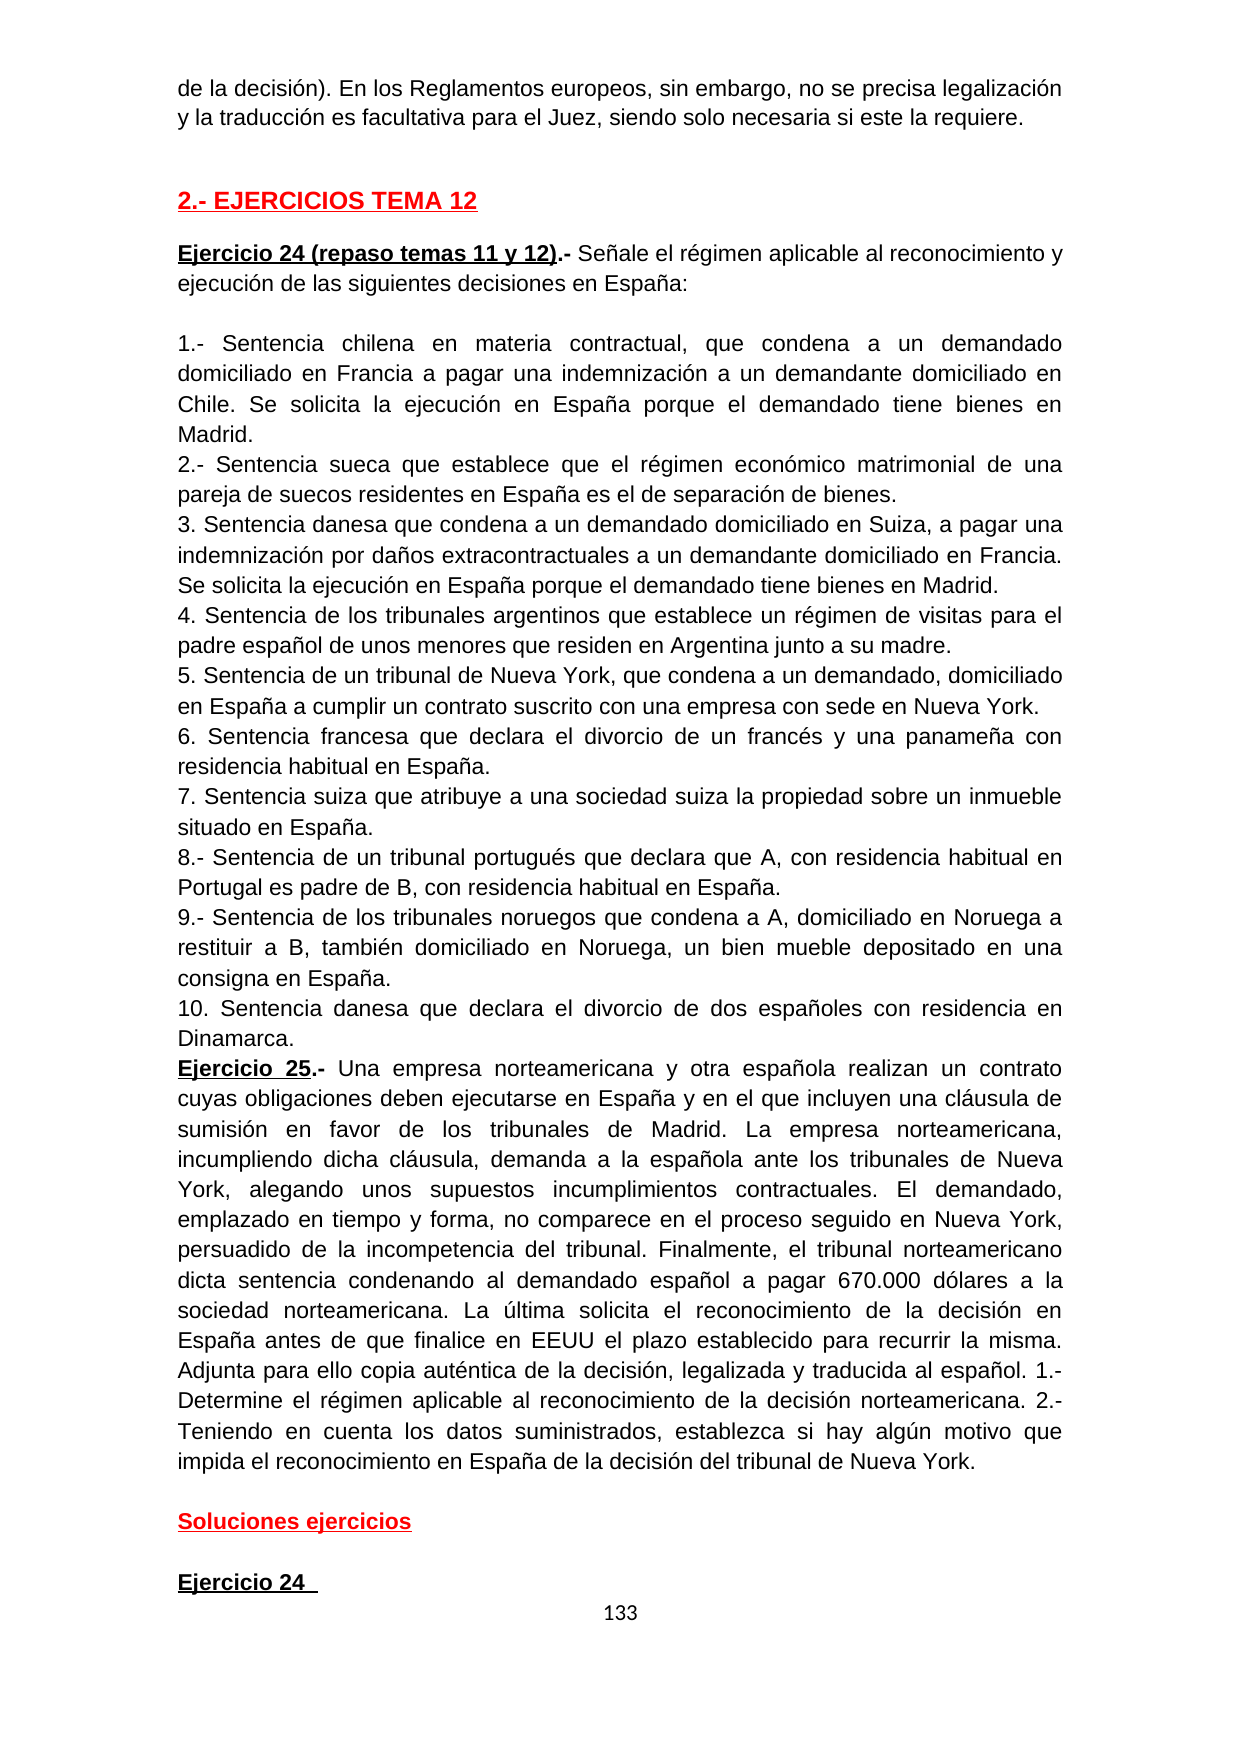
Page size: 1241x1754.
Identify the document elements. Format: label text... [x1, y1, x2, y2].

text 7. Sentencia suiza que atribuye a una sociedad suiza la propiedad sobre un inmueble situado en España. [177, 783, 1063, 840]
text 9.- Sentencia de los tribunales noruegos que condena a A, domiciliado en Noruega a restituir a B, también domiciliado en Noruega, un bien mueble depositado en una consigna en España. [177, 904, 1063, 991]
text Soluciones ejercicios [177, 1508, 1063, 1534]
text 4. Sentencia de los tribunales argentinos que establece un régimen de visitas para el padre español de unos menores que residen en Argentina junto a su madre. [177, 602, 1063, 658]
text 10. Sentencia danesa que declara el divorcio de dos españoles con residencia en Dinamarca. [177, 995, 1063, 1051]
text 2.- Sentencia sueca que establece que el régimen económico matrimonial de una pareja de suecos residentes en España es el de separación de bienes. [177, 451, 1063, 507]
text 8.- Sentencia de un tribunal portugués que declara que A, con residencia habitual en Portugal es padre de B, con residencia habitual en España. [177, 844, 1063, 900]
text 3. Sentencia danesa que condena a un demandado domiciliado en Suiza, a pagar una indemnización por daños extracontractuales a un demandante domiciliado en Francia. Se solicita la ejecución en España porque el demandado tiene bienes en Madrid. [177, 511, 1063, 598]
text 2.- EJERCICIOS TEMA 12 [177, 186, 1107, 214]
text Ejercicio 24 [177, 1569, 1063, 1595]
text 6. Sentencia francesa que declara el divorcio de un francés y una panameña con residencia habitual en España. [177, 723, 1063, 779]
text de la decisión). En los Reglamentos europeos, sin embargo, no se precisa legalización y la traducción es facultativa para el Juez, siendo solo necesaria si este la requiere. [177, 75, 1063, 130]
text 1.- Sentencia chilena en materia contractual, que condena a un demandado domiciliado en Francia a pagar una indemnización a un demandante domiciliado en Chile. Se solicita la ejecución en España porque el demandado tiene bienes en Madrid. [177, 330, 1063, 447]
text Ejercicio 24 (repaso temas 11 y 12).- Señale el régimen aplicable al reconocimiento y ejecución de las siguientes decisiones en España: [177, 239, 1063, 296]
text Ejercicio 25.- Una empresa norteamericana y otra española realizan un contrato cuyas obligaciones deben ejecutarse en España y en el que incluyen una cláusula de sumisión en favor de los tribunales de Madrid. La empresa norteamericana, incumpliendo dicha cláusula, demanda a la española ante los tribunales de Nueva York, alegando unos supuestos incumplimientos contractuales. El demandado, emplazado en tiempo y forma, no comparece en el proceso seguido en Nueva York, persuadido de la incompetencia del tribunal. Finalmente, el tribunal norteamericano dicta sentencia condenando al demandado español a pagar 670.000 dólares a la sociedad norteamericana. La última solicita el reconocimiento de la decisión en España antes de que finalice en EEUU el plazo establecido para recurrir la misma. Adjunta para ello copia auténtica de la decisión, legalizada y traducida al español. 1.- Determine el régimen aplicable al reconocimiento de la decisión norteamericana. 2.- Teniendo en cuenta los datos suministrados, establezca si hay algún motivo que impida el reconocimiento en España de la decisión del tribunal de Nueva York. [177, 1055, 1063, 1474]
text 5. Sentencia de un tribunal de Nueva York, que condena a un demandado, domiciliado en España a cumplir un contrato suscrito con una empresa con sede en Nueva York. [177, 662, 1063, 719]
